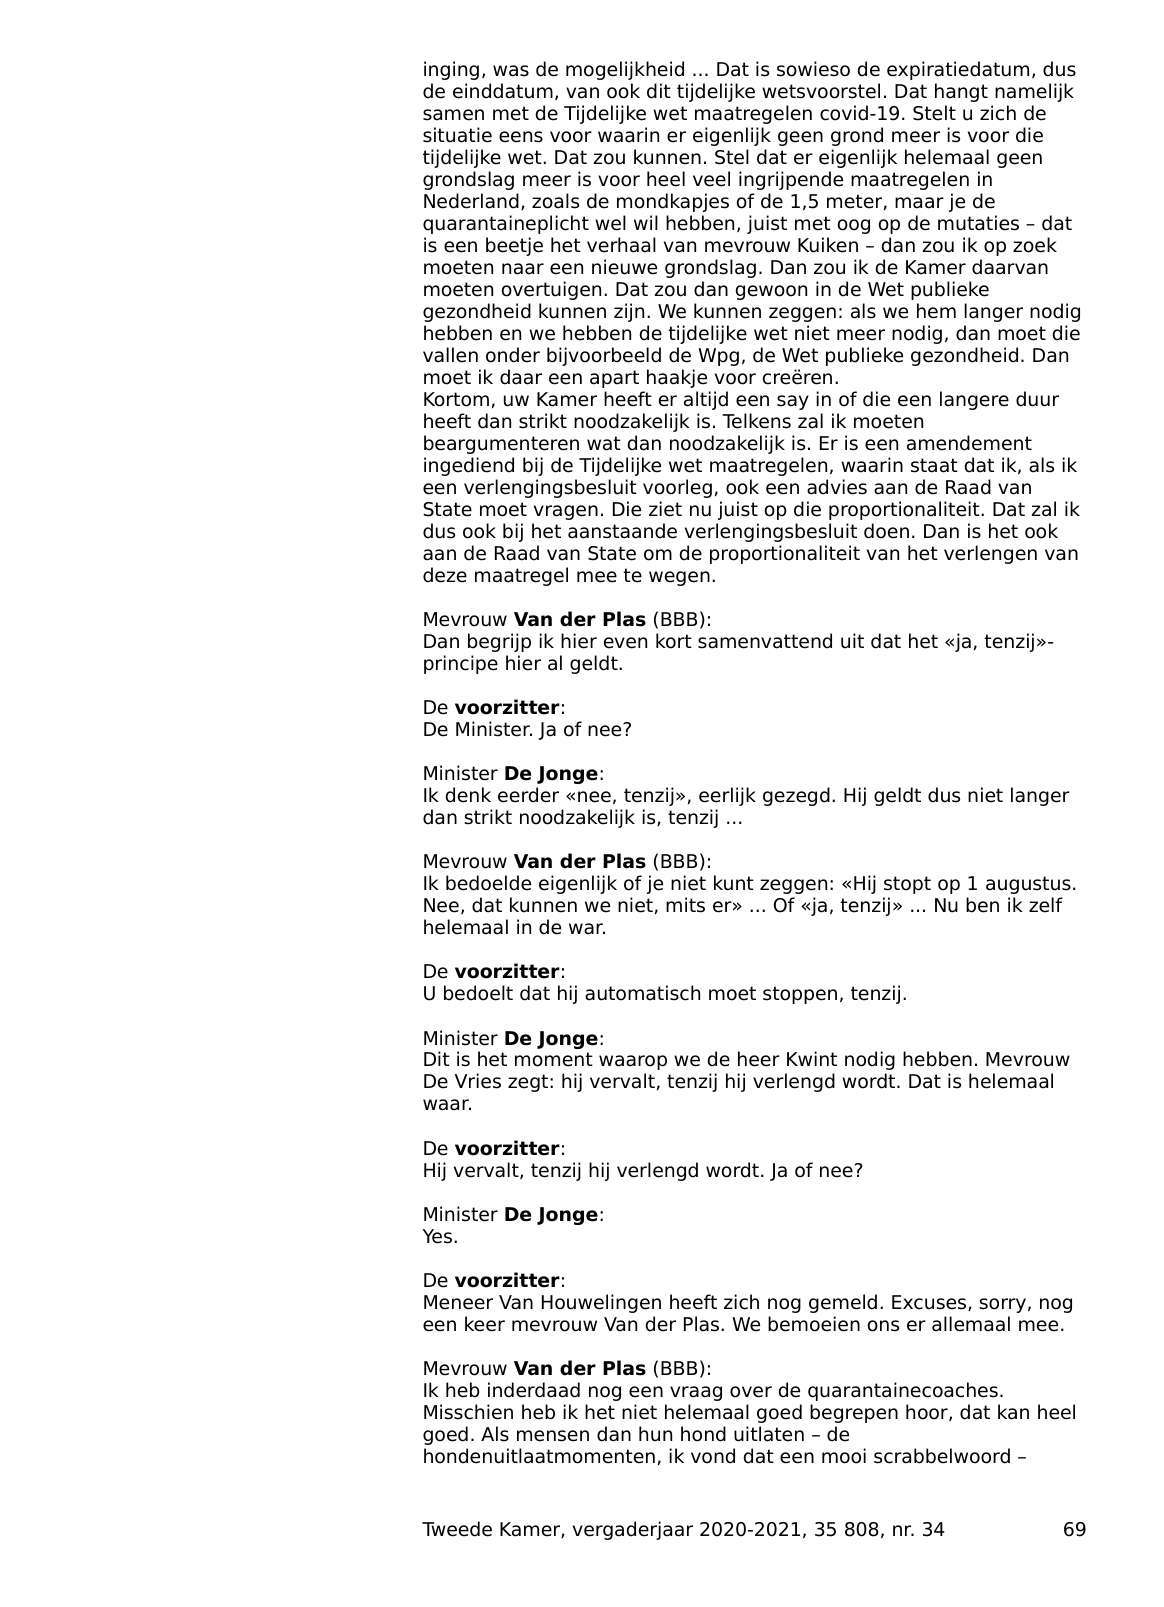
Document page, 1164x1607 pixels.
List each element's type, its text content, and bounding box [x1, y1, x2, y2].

text Minister De Jonge: [422, 1204, 1087, 1226]
text De Minister. Ja of nee? [422, 719, 1087, 741]
text De voorzitter: [422, 1270, 1087, 1292]
text Ik heb inderdaad nog een vraag over de quarantainecoaches. Misschien heb ik het niet helemaal goed begrepen hoor, dat kan heel goed. Als mensen dan hun hond uitlaten – de hondenuitlaatmomenten, ik vond dat een mooi scrabbelwoord – [422, 1380, 1087, 1468]
text De voorzitter: [422, 961, 1087, 983]
text Dit is het moment waarop we de heer Kwint nodig hebben. Mevrouw De Vries zegt: hij vervalt, tenzij hij verlengd wordt. Dat is helemaal waar. [422, 1049, 1087, 1115]
text Minister De Jonge: [422, 763, 1087, 785]
text Yes. [422, 1226, 1087, 1248]
text Mevrouw Van der Plas (BBB): [422, 851, 1087, 873]
text Mevrouw Van der Plas (BBB): [422, 609, 1087, 631]
text U bedoelt dat hij automatisch moet stoppen, tenzij. [422, 983, 1087, 1005]
text De voorzitter: [422, 1137, 1087, 1159]
text Ik bedoelde eigenlijk of je niet kunt zeggen: «Hij stopt op 1 augustus. Nee, dat kunnen we niet, mits er» ... Of «ja, tenzij» ... Nu ben ik zelf helemaal in de war. [422, 873, 1087, 939]
text De voorzitter: [422, 697, 1087, 719]
text Meneer Van Houwelingen heeft zich nog gemeld. Excuses, sorry, nog een keer mevrouw Van der Plas. We bemoeien ons er allemaal mee. [422, 1292, 1087, 1336]
text Dan begrijp ik hier even kort samenvattend uit dat het «ja, tenzij»-principe hier al geldt. [422, 631, 1087, 675]
text Hij vervalt, tenzij hij verlengd wordt. Ja of nee? [422, 1159, 1087, 1181]
text Ik denk eerder «nee, tenzij», eerlijk gezegd. Hij geldt dus niet langer dan strikt noodzakelijk is, tenzij ... [422, 785, 1087, 829]
text Minister De Jonge: [422, 1027, 1087, 1049]
text Mevrouw Van der Plas (BBB): [422, 1358, 1087, 1380]
text inging, was de mogelijkheid ... Dat is sowieso de expiratiedatum, dus de einddatum, van ook dit tijdelijke wetsvoorstel. Dat hangt namelijk samen met de Tijdelijke wet maatregelen covid-19. Stelt u zich de situatie eens voor waarin er eigenlijk geen grond meer is voor die tijdelijke wet. Dat zou kunnen. Stel dat er eigenlijk helemaal geen grondslag meer is voor heel veel ingrijpende maatregelen in Nederland, zoals de mondkapjes of de 1,5 meter, maar je de quarantaineplicht wel wil hebben, juist met oog op de mutaties – dat is een beetje het verhaal van mevrouw Kuiken – dan zou ik op zoek moeten naar een nieuwe grondslag. Dan zou ik de Kamer daarvan moeten overtuigen. Dat zou dan gewoon in de Wet publieke gezondheid kunnen zijn. We kunnen zeggen: als we hem langer nodig hebben en we hebben de tijdelijke wet niet meer nodig, dan moet die vallen onder bijvoorbeeld de Wpg, de Wet publieke gezondheid. Dan moet ik daar een apart haakje voor creëren. [422, 59, 1087, 389]
text Kortom, uw Kamer heeft er altijd een say in of die een langere duur heeft dan strikt noodzakelijk is. Telkens zal ik moeten beargumenteren wat dan noodzakelijk is. Er is een amendement ingediend bij de Tijdelijke wet maatregelen, waarin staat dat ik, als ik een verlengingsbesluit voorleg, ook een advies aan de Raad van State moet vragen. Die ziet nu juist op die proportionaliteit. Dat zal ik dus ook bij het aanstaande verlengingsbesluit doen. Dan is het ook aan de Raad van State om de proportionaliteit van het verlengen van deze maatregel mee te wegen. [422, 389, 1087, 587]
